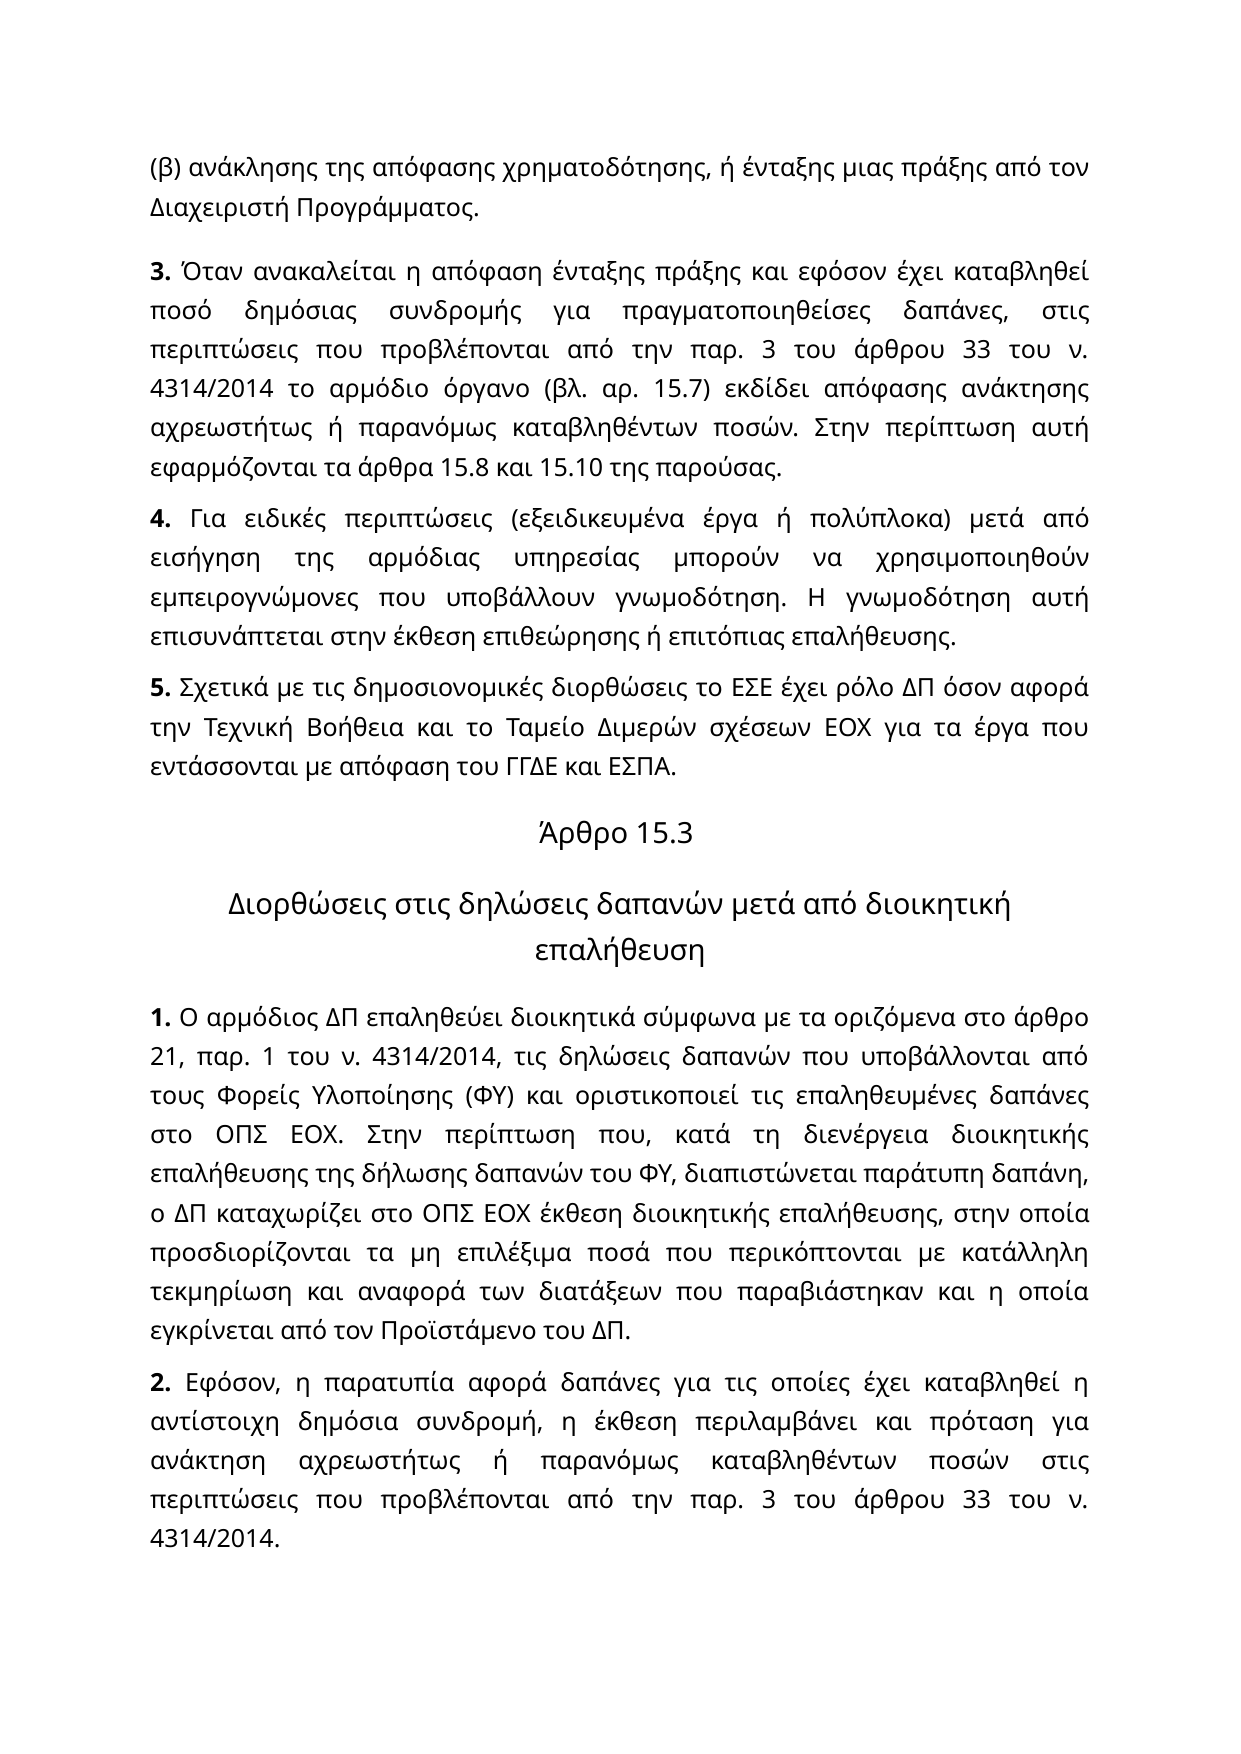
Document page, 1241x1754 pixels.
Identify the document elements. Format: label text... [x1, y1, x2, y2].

text (β) ανάκλησης της απόφασης χρηματοδότησης, ή ένταξης μιας πράξης από τον Διαχειριστή Προγράμματος. [150, 150, 1090, 223]
subtitle Διορθώσεις στις δηλώσεις δαπανών μετά από διοικητική επαλήθευση [150, 883, 1090, 968]
text 2. Εφόσον, η παρατυπία αφορά δαπάνες για τις οποίες έχει καταβληθεί η αντίστοιχη δημόσια συνδρομή, η έκθεση περιλαμβάνει και πρόταση για ανάκτηση αχρεωστήτως ή παρανόμως καταβληθέντων ποσών στις περιπτώσεις που προβλέπονται από την παρ. 3 του άρθρου 33 του ν. 4314/2014. [150, 1364, 1090, 1555]
text 5. Σχετικά με τις δημοσιονομικές διορθώσεις το ΕΣΕ έχει ρόλο ΔΠ όσον αφορά την Τεχνική Βοήθεια και το Ταμείο Διμερών σχέσεων ΕΟΧ για τα έργα που εντάσσονται με απόφαση του ΓΓΔΕ και ΕΣΠΑ. [150, 670, 1090, 782]
subtitle Άρθρο 15.3 [150, 812, 1090, 852]
text 4. Για ειδικές περιπτώσεις (εξειδικευμένα έργα ή πολύπλοκα) μετά από εισήγηση της αρμόδιας υπηρεσίας μπορούν να χρησιμοποιηθούν εμπειρογνώμονες που υποβάλλουν γνωμοδότηση. Η γνωμοδότηση αυτή επισυνάπτεται στην έκθεση επιθεώρησης ή επιτόπιας επαλήθευσης. [150, 501, 1090, 652]
text 3. Όταν ανακαλείται η απόφαση ένταξης πράξης και εφόσον έχει καταβληθεί ποσό δημόσιας συνδρομής για πραγματοποιηθείσες δαπάνες, στις περιπτώσεις που προβλέπονται από την παρ. 3 του άρθρου 33 του ν. 4314/2014 το αρμόδιο όργανο (βλ. αρ. 15.7) εκδίδει απόφασης ανάκτησης αχρεωστήτως ή παρανόμως καταβληθέντων ποσών. Στην περίπτωση αυτή εφαρμόζονται τα άρθρα 15.8 και 15.10 της παρούσας. [150, 253, 1090, 483]
text 1. Ο αρμόδιος ΔΠ επαληθεύει διοικητικά σύμφωνα με τα οριζόμενα στο άρθρο 21, παρ. 1 του ν. 4314/2014, τις δηλώσεις δαπανών που υποβάλλονται από τους Φορείς Υλοποίησης (ΦΥ) και οριστικοποιεί τις επαληθευμένες δαπάνες στο ΟΠΣ ΕΟΧ. Στην περίπτωση που, κατά τη διενέργεια διοικητικής επαλήθευσης της δήλωσης δαπανών του ΦΥ, διαπιστώνεται παράτυπη δαπάνη, ο ΔΠ καταχωρίζει στο ΟΠΣ ΕΟΧ έκθεση διοικητικής επαλήθευσης, στην οποία προσδιορίζονται τα μη επιλέξιμα ποσά που περικόπτονται με κατάλληλη τεκμηρίωση και αναφορά των διατάξεων που παραβιάστηκαν και η οποία εγκρίνεται από τον Προϊστάμενο του ΔΠ. [150, 999, 1090, 1347]
